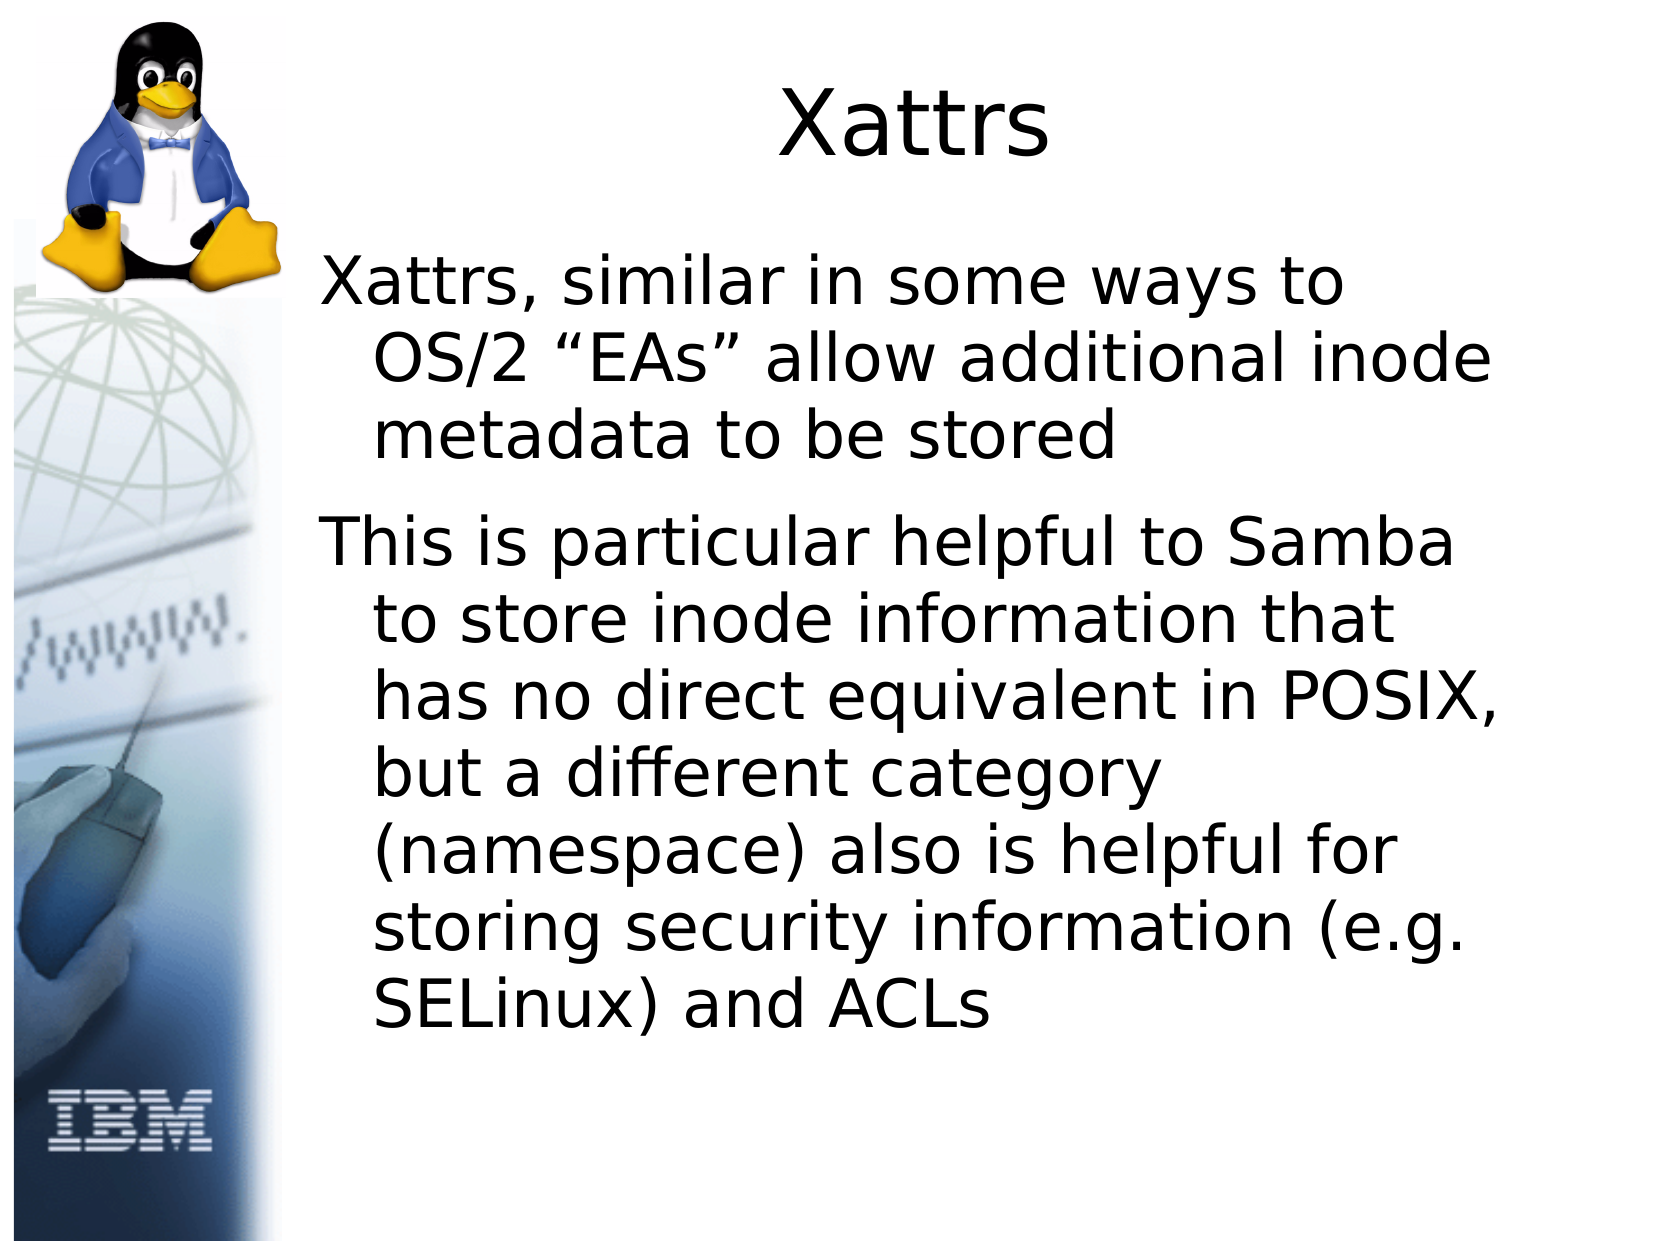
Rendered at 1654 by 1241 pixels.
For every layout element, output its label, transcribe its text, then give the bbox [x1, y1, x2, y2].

list Xattrs, similar in some ways to OS/2 “EAs” allow additional inode metadata to be stored This is particular helpful to Samba to store inode information that has no direct equivalent in POSIX, but a different category (namespace) also is helpful for storing security information (e.g. SELinux) and ACLs [301, 243, 1520, 1182]
title Xattrs [301, 39, 1528, 209]
